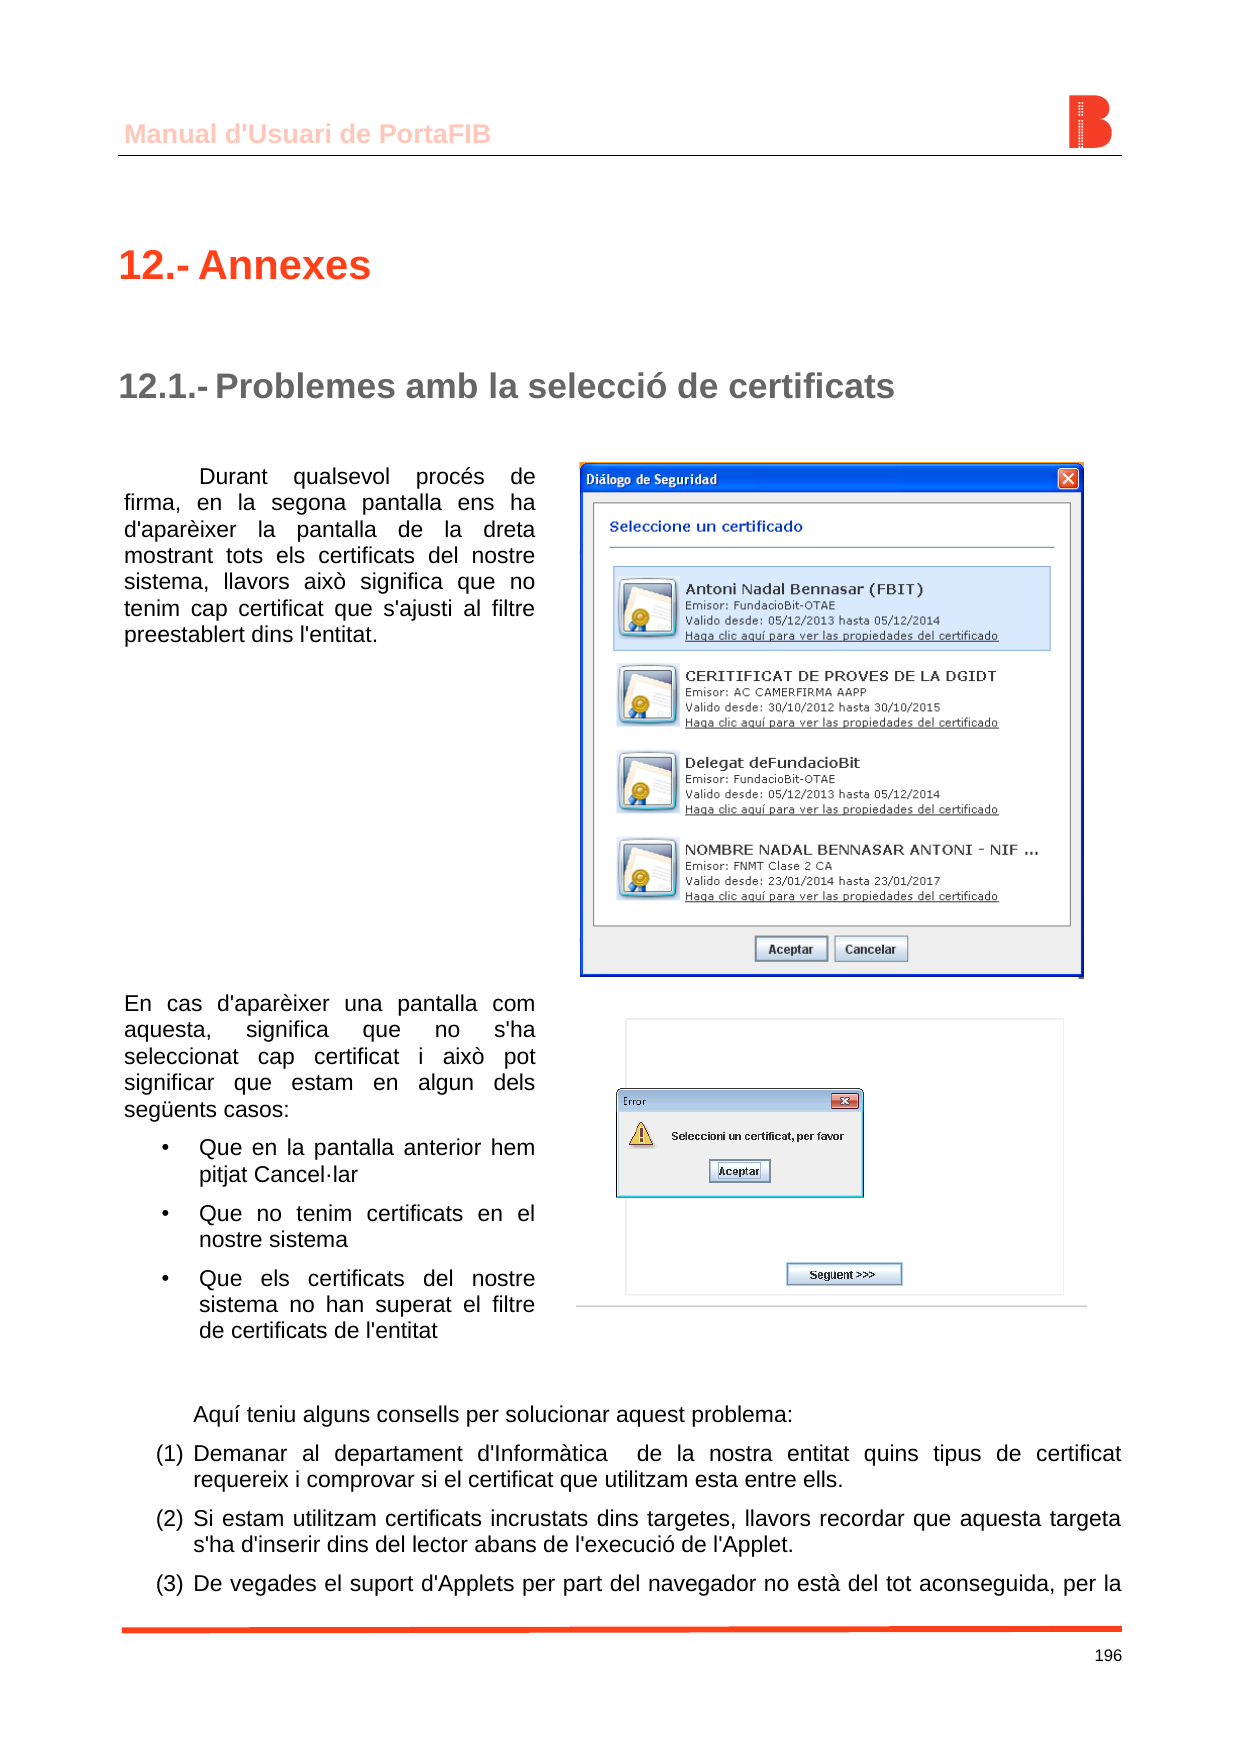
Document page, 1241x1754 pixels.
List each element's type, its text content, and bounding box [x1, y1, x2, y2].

list Si estam utilitzam certificats incrustats dins targetes, llavors recordar que aquesta targeta s'ha d'inserir dins del lector abans de l'execució de l'Applet. [156, 1505, 1122, 1558]
list De vegades el suport d'Applets per part del navegador no està del tot aconseguida, per la [156, 1570, 1122, 1597]
table_cell En cas d'aparèixer una pantalla com aquesta, significa que no s'ha seleccionat cap certificat i això pot significar que estam en algun dels següents casos: Que en la pantalla anterior hem pitjat Cancel·lar Que no tenim certificats en el nostre sistema Que els certificats del nostre sistema no han superat el filtre de certificats de l'entitat [118, 984, 541, 1362]
table_cell [541, 984, 1122, 1362]
list Demanar al departament d'Informàtica de la nostra entitat quins tipus de certificat requereix i comprovar si el certificat que utilitzam esta entre ells. [156, 1440, 1122, 1492]
table_header Durant qualsevol procés de firma, en la segona pantalla ens ha d'aparèixer la pantalla de la dreta mostrant tots els certificats del nostre sistema, llavors això significa que no tenim cap certificat que s'ajusti al filtre preestablert dins l'entitat. [118, 457, 541, 984]
picture [576, 990, 1088, 1308]
table_header [541, 457, 1122, 984]
subtitle Annexes [118, 241, 1122, 289]
picture [579, 462, 1084, 979]
picture [1063, 94, 1117, 150]
subtitle Problemes amb la selecció de certificats [118, 365, 1122, 406]
text Aquí teniu alguns consells per solucionar aquest problema: [118, 1401, 1122, 1427]
